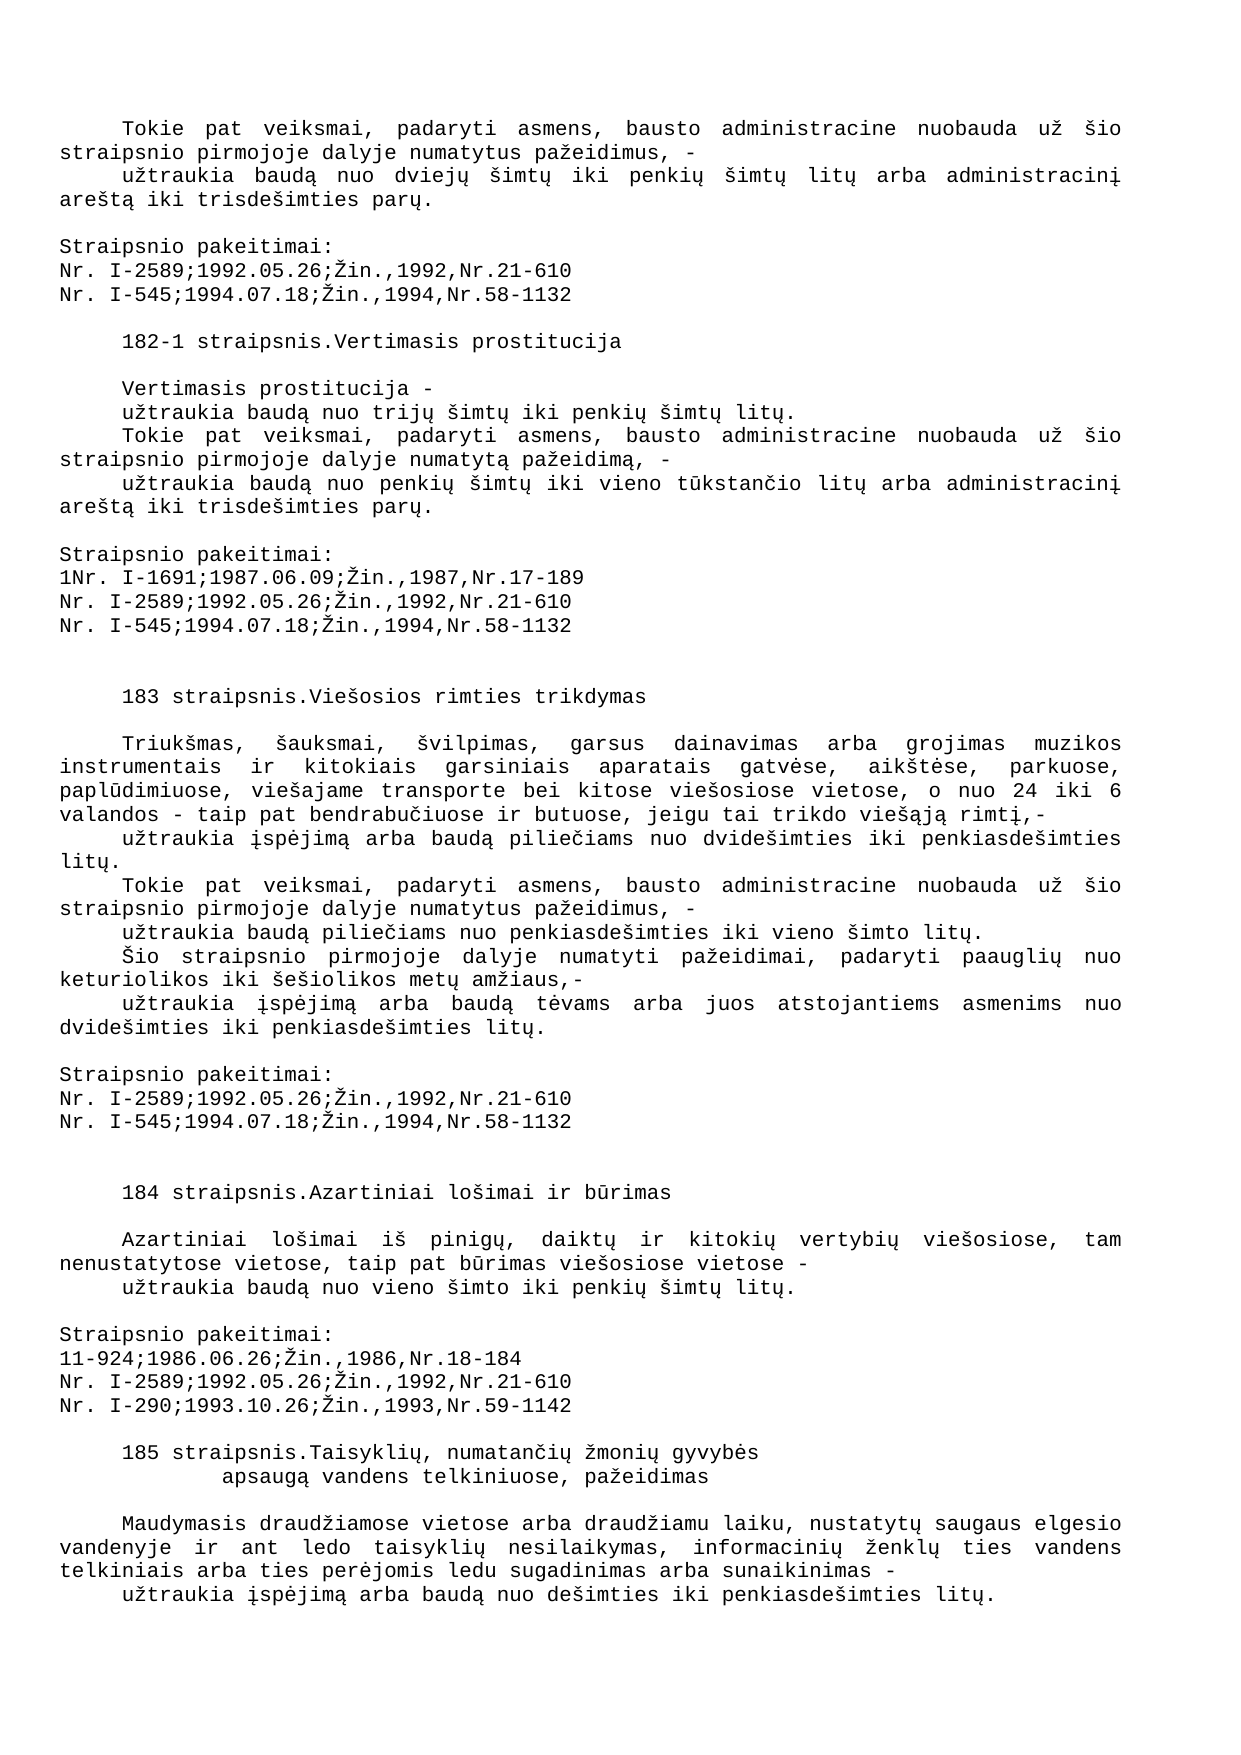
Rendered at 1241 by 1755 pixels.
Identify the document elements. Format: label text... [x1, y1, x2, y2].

text Vertimasis prostitucija - [59, 378, 1122, 402]
text užtraukia įspėjimą arba baudą tėvams arba juos atstojantiems asmenims nuo dvidešimties iki penkiasdešimties litų. [59, 993, 1122, 1040]
text Straipsnio pakeitimai: [59, 544, 1122, 567]
text 1Nr. I-1691;1987.06.09;Žin.,1987,Nr.17-189 [59, 567, 1122, 591]
text užtraukia baudą nuo dviejų šimtų iki penkių šimtų litų arba administracinį areštą iki trisdešimties parų. [59, 165, 1122, 213]
text užtraukia baudą piliečiams nuo penkiasdešimties iki vieno šimto litų. [59, 922, 1122, 946]
text Šio straipsnio pirmojoje dalyje numatyti pažeidimai, padaryti paauglių nuo keturiolikos iki šešiolikos metų amžiaus,- [59, 946, 1122, 993]
text Nr. I-545;1994.07.18;Žin.,1994,Nr.58-1132 [59, 1111, 1122, 1135]
text Nr. I-2589;1992.05.26;Žin.,1992,Nr.21-610 [59, 1088, 1122, 1111]
text Nr. I-290;1993.10.26;Žin.,1993,Nr.59-1142 [59, 1395, 1122, 1419]
text Nr. I-2589;1992.05.26;Žin.,1992,Nr.21-610 [59, 591, 1122, 615]
text Nr. I-545;1994.07.18;Žin.,1994,Nr.58-1132 [59, 615, 1122, 638]
text 182-1 straipsnis.Vertimasis prostitucija [59, 331, 1122, 354]
text užtraukia baudą nuo trijų šimtų iki penkių šimtų litų. [59, 402, 1122, 426]
text užtraukia baudą nuo penkių šimtų iki vieno tūkstančio litų arba administracinį areštą iki trisdešimties parų. [59, 473, 1122, 520]
text Tokie pat veiksmai, padaryti asmens, bausto administracine nuobauda už šio straipsnio pirmojoje dalyje numatytus pažeidimus, - [59, 875, 1122, 922]
text Nr. I-2589;1992.05.26;Žin.,1992,Nr.21-610 [59, 260, 1122, 284]
text Azartiniai lošimai iš pinigų, daiktų ir kitokių vertybių viešosiose, tam nenustatytose vietose, taip pat būrimas viešosiose vietose - [59, 1229, 1122, 1277]
text 183 straipsnis.Viešosios rimties trikdymas [59, 686, 1122, 709]
text užtraukia baudą nuo vieno šimto iki penkių šimtų litų. [59, 1277, 1122, 1300]
text Nr. I-2589;1992.05.26;Žin.,1992,Nr.21-610 [59, 1371, 1122, 1395]
text Tokie pat veiksmai, padaryti asmens, bausto administracine nuobauda už šio straipsnio pirmojoje dalyje numatytus pažeidimus, - [59, 118, 1122, 165]
text 185 straipsnis.Taisyklių, numatančių žmonių gyvybės [59, 1442, 1122, 1466]
text Maudymasis draudžiamose vietose arba draudžiamu laiku, nustatytų saugaus elgesio vandenyje ir ant ledo taisyklių nesilaikymas, informacinių ženklų ties vandens telkiniais arba ties perėjomis ledu sugadinimas arba sunaikinimas - [59, 1513, 1122, 1584]
text Straipsnio pakeitimai: [59, 1064, 1122, 1088]
text Tokie pat veiksmai, padaryti asmens, bausto administracine nuobauda už šio straipsnio pirmojoje dalyje numatytą pažeidimą, - [59, 426, 1122, 473]
text 11-924;1986.06.26;Žin.,1986,Nr.18-184 [59, 1348, 1122, 1371]
text Straipsnio pakeitimai: [59, 1324, 1122, 1348]
text 184 straipsnis.Azartiniai lošimai ir būrimas [59, 1182, 1122, 1206]
text apsaugą vandens telkiniuose, pažeidimas [59, 1466, 1122, 1489]
text užtraukia įspėjimą arba baudą nuo dešimties iki penkiasdešimties litų. [59, 1584, 1122, 1608]
text Nr. I-545;1994.07.18;Žin.,1994,Nr.58-1132 [59, 284, 1122, 307]
text Straipsnio pakeitimai: [59, 236, 1122, 260]
text užtraukia įspėjimą arba baudą piliečiams nuo dvidešimties iki penkiasdešimties litų. [59, 827, 1122, 875]
text Triukšmas, šauksmai, švilpimas, garsus dainavimas arba grojimas muzikos instrumentais ir kitokiais garsiniais aparatais gatvėse, aikštėse, parkuose, paplūdimiuose, viešajame transporte bei kitose viešosiose vietose, o nuo 24 iki 6 valandos - taip pat bendrabučiuose ir butuose, jeigu tai trikdo viešąją rimtį,- [59, 733, 1122, 827]
